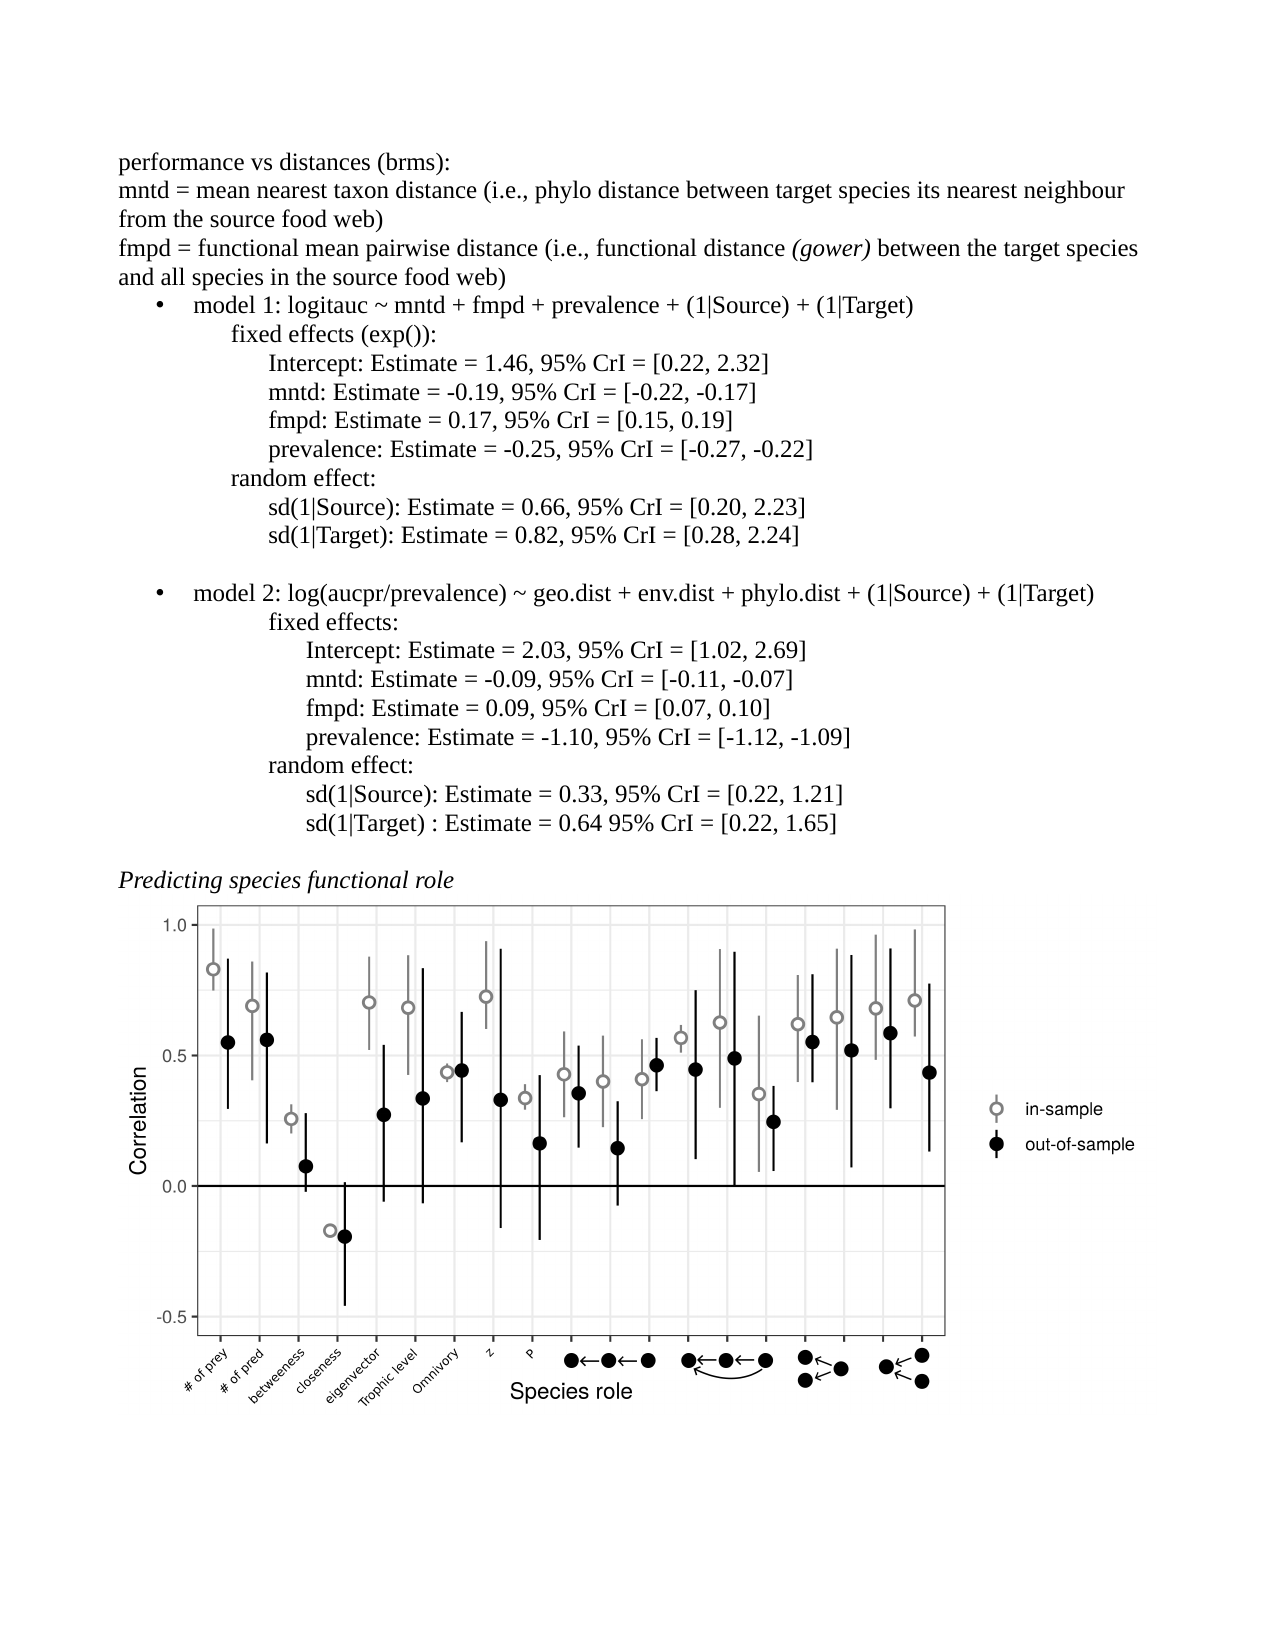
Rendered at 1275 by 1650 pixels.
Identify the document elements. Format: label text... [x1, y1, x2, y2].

list sd(1|Target) : Estimate = 0.64 95% CrI = [0.22, 1.65] [268, 808, 1157, 837]
text fmpd = functional mean pairwise distance (i.e., functional distance (gower) between the target species and all species in the source food web) [118, 233, 1157, 291]
list model 2: log(aucpr/prevalence) ~ geo.dist + env.dist + phylo.dist + (1|Source) + (1|Target) [156, 578, 1157, 607]
list model 1: logitauc ~ mntd + fmpd + prevalence + (1|Source) + (1|Target) [156, 291, 1157, 319]
list random effect: [193, 463, 1157, 492]
list sd(1|Target): Estimate = 0.82, 95% CrI = [0.28, 2.24] [231, 521, 1157, 549]
list sd(1|Source): Estimate = 0.66, 95% CrI = [0.20, 2.23] [231, 492, 1157, 521]
list fmpd: Estimate = 0.17, 95% CrI = [0.15, 0.19] [231, 406, 1157, 434]
list mntd: Estimate = -0.19, 95% CrI = [-0.22, -0.17] [231, 377, 1157, 406]
list sd(1|Source): Estimate = 0.33, 95% CrI = [0.22, 1.21] [268, 779, 1157, 808]
text performance vs distances (brms): [118, 147, 1157, 176]
list Intercept: Estimate = 2.03, 95% CrI = [1.02, 2.69] [268, 636, 1157, 664]
list fixed effects (exp()): [193, 319, 1157, 348]
list prevalence: Estimate = -1.10, 95% CrI = [-1.12, -1.09] [268, 722, 1157, 751]
text fixed effects: [118, 607, 1157, 636]
text mntd = mean nearest taxon distance (i.e., phylo distance between target species its nearest neighbour from the source food web) [118, 176, 1157, 233]
list fmpd: Estimate = 0.09, 95% CrI = [0.07, 0.10] [268, 693, 1157, 722]
list Intercept: Estimate = 1.46, 95% CrI = [0.22, 2.32] [231, 348, 1157, 377]
list prevalence: Estimate = -0.25, 95% CrI = [-0.27, -0.22] [231, 434, 1157, 463]
list random effect: [231, 751, 1157, 779]
picture [118, 894, 1157, 1415]
list mntd: Estimate = -0.09, 95% CrI = [-0.11, -0.07] [268, 664, 1157, 693]
text Predicting species functional role [118, 866, 1157, 894]
